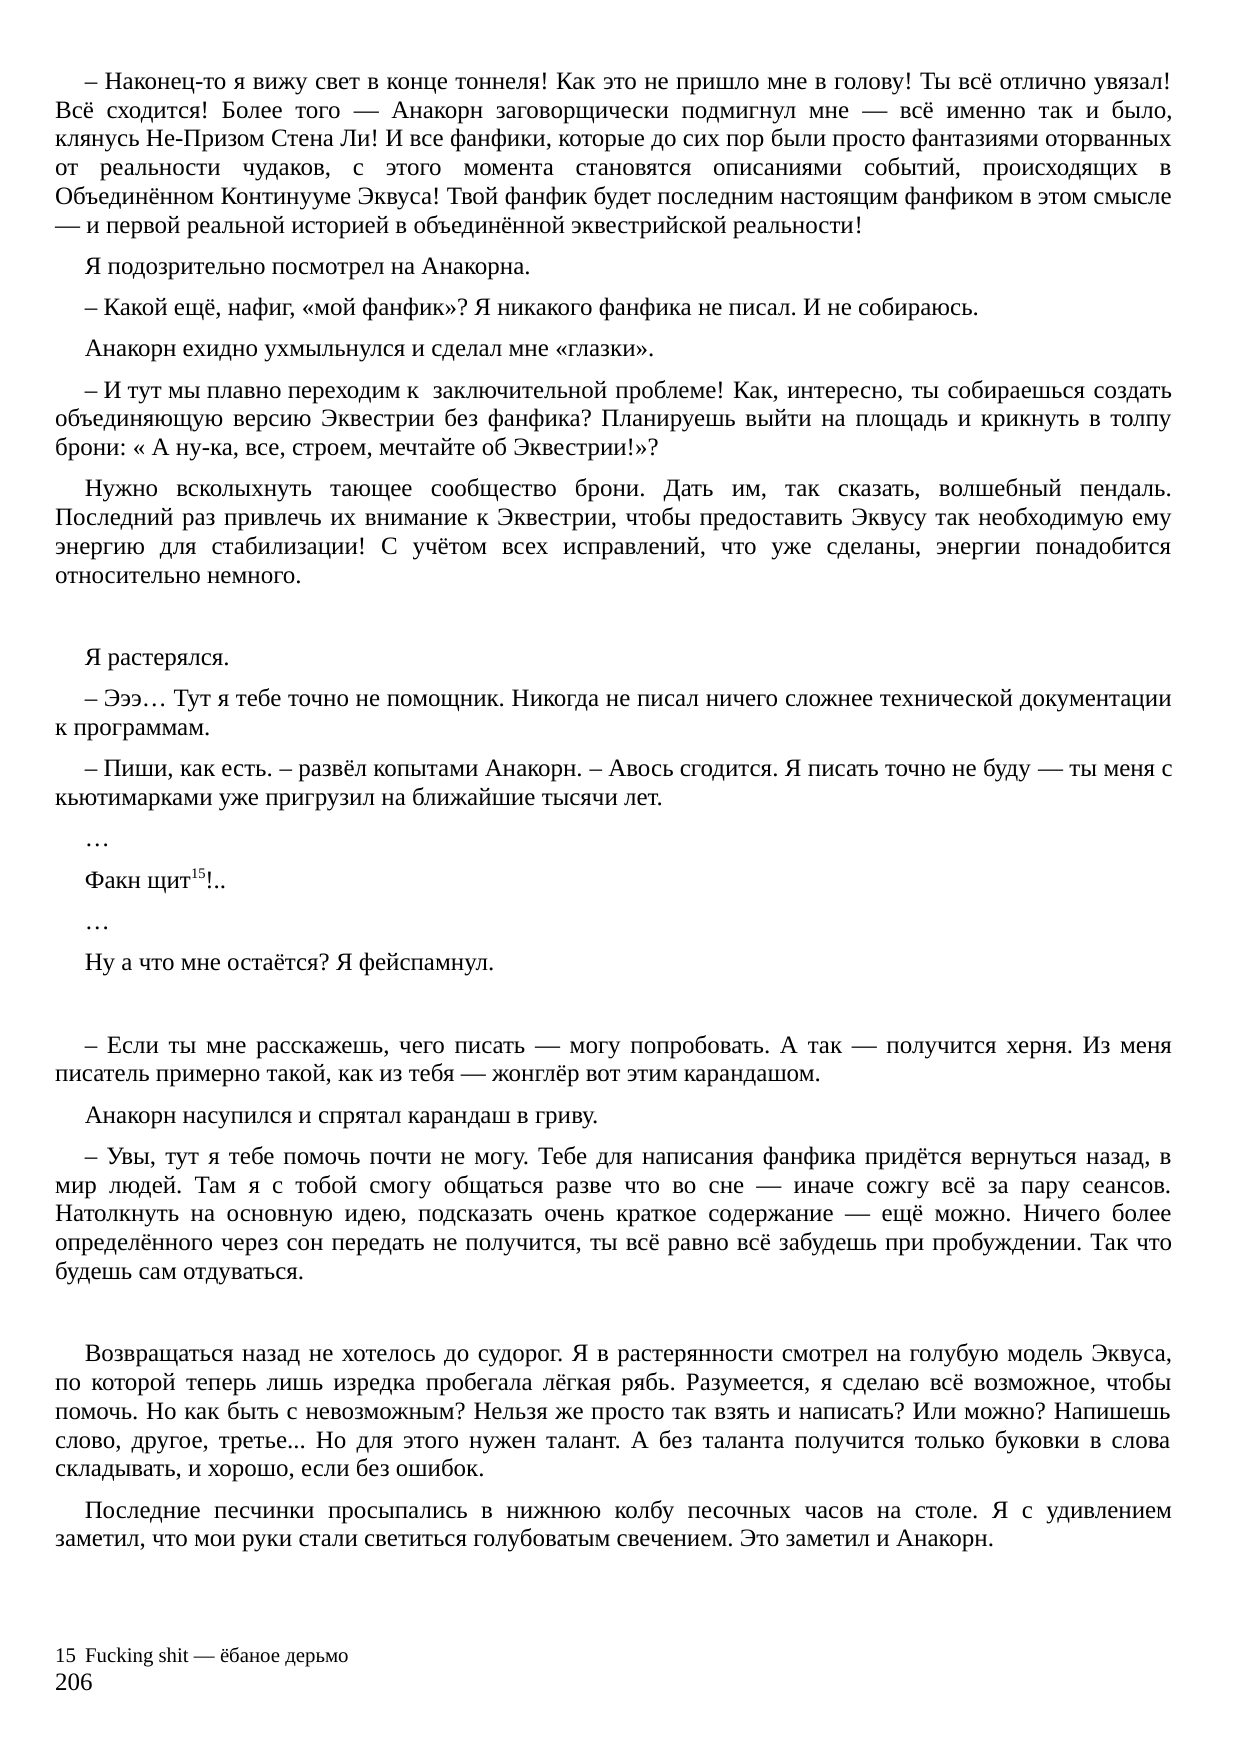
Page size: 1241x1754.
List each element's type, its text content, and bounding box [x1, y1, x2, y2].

text Анакорн ехидно ухмыльнулся и сделал мне «глазки». [55, 333, 1173, 362]
text – И тут мы плавно переходим к заключительной проблеме! Как, интересно, ты собираешься создать объединяющую версию Эквестрии без фанфика? Планируешь выйти на площадь и крикнуть в толпу брони: « А ну-ка, все, строем, мечтайте об Эквестрии!»? [55, 375, 1173, 461]
text Факн щит!.. [55, 865, 1173, 893]
text – Какой ещё, нафиг, «мой фанфик»? Я никакого фанфика не писал. И не собираюсь. [55, 292, 1173, 321]
text … [55, 906, 1173, 935]
text Я растерялся. [55, 642, 1173, 671]
text – Увы, тут я тебе помочь почти не могу. Тебе для написания фанфика придётся вернуться назад, в мир людей. Там я с тобой смогу общаться разве что во сне — иначе сожгу всё за пару сеансов. Натолкнуть на основную идею, подсказать очень краткое содержание — ещё можно. Ничего более определённого через сон передать не получится, ты всё равно всё забудешь при пробуждении. Так что будешь сам отдуваться. [55, 1141, 1173, 1285]
text – Наконец-то я вижу свет в конце тоннеля! Как это не пришло мне в голову! Ты всё отлично увязал! Всё сходится! Более того — Анакорн заговорщически подмигнул мне — всё именно так и было, клянусь Не-Призом Стена Ли! И все фанфики, которые до сих пор были просто фантазиями оторванных от реальности чудаков, с этого момента становятся описаниями событий, происходящих в Объединённом Континууме Эквуса! Твой фанфик будет последним настоящим фанфиком в этом смысле — и первой реальной историей в объединённой эквестрийской реальности! [55, 66, 1173, 238]
text Последние песчинки просыпались в нижнюю колбу песочных часов на столе. Я с удивлением заметил, что мои руки стали светиться голубоватым свечением. Это заметил и Анакорн. [55, 1495, 1173, 1552]
text Анакорн насупился и спрятал карандаш в гриву. [55, 1100, 1173, 1128]
text – Эээ… Тут я тебе точно не помощник. Никогда не писал ничего сложнее технической документации к программам. [55, 683, 1173, 741]
text Возвращаться назад не хотелось до судорог. Я в растерянности смотрел на голубую модель Эквуса, по которой теперь лишь изредка пробегала лёгкая рябь. Разумеется, я сделаю всё возможное, чтобы помочь. Но как быть с невозможным? Нельзя же просто так взять и написать? Или можно? Напишешь слово, другое, третье... Но для этого нужен талант. А без таланта получится только буковки в слова складывать, и хорошо, если без ошибок. [55, 1338, 1173, 1482]
text – Пиши, как есть. – развёл копытами Анакорн. – Авось сгодится. Я писать точно не буду — ты меня с кьютимарками уже пригрузил на ближайшие тысячи лет. [55, 753, 1173, 811]
text Я подозрительно посмотрел на Анакорна. [55, 251, 1173, 280]
text Fucking shit — ёбаное дерьмо [55, 1642, 1173, 1667]
text – Если ты мне расскажешь, чего писать — могу попробовать. А так — получится херня. Из меня писатель примерно такой, как из тебя — жонглёр вот этим карандашом. [55, 1030, 1173, 1087]
text Нужно всколыхнуть тающее сообщество брони. Дать им, так сказать, волшебный пендаль. Последний раз привлечь их внимание к Эквестрии, чтобы предоставить Эквусу так необходимую ему энергию для стабилизации! С учётом всех исправлений, что уже сделаны, энергии понадобится относительно немного. [55, 473, 1173, 588]
text Ну а что мне остаётся? Я фейспамнул. [55, 947, 1173, 976]
text … [55, 823, 1173, 852]
